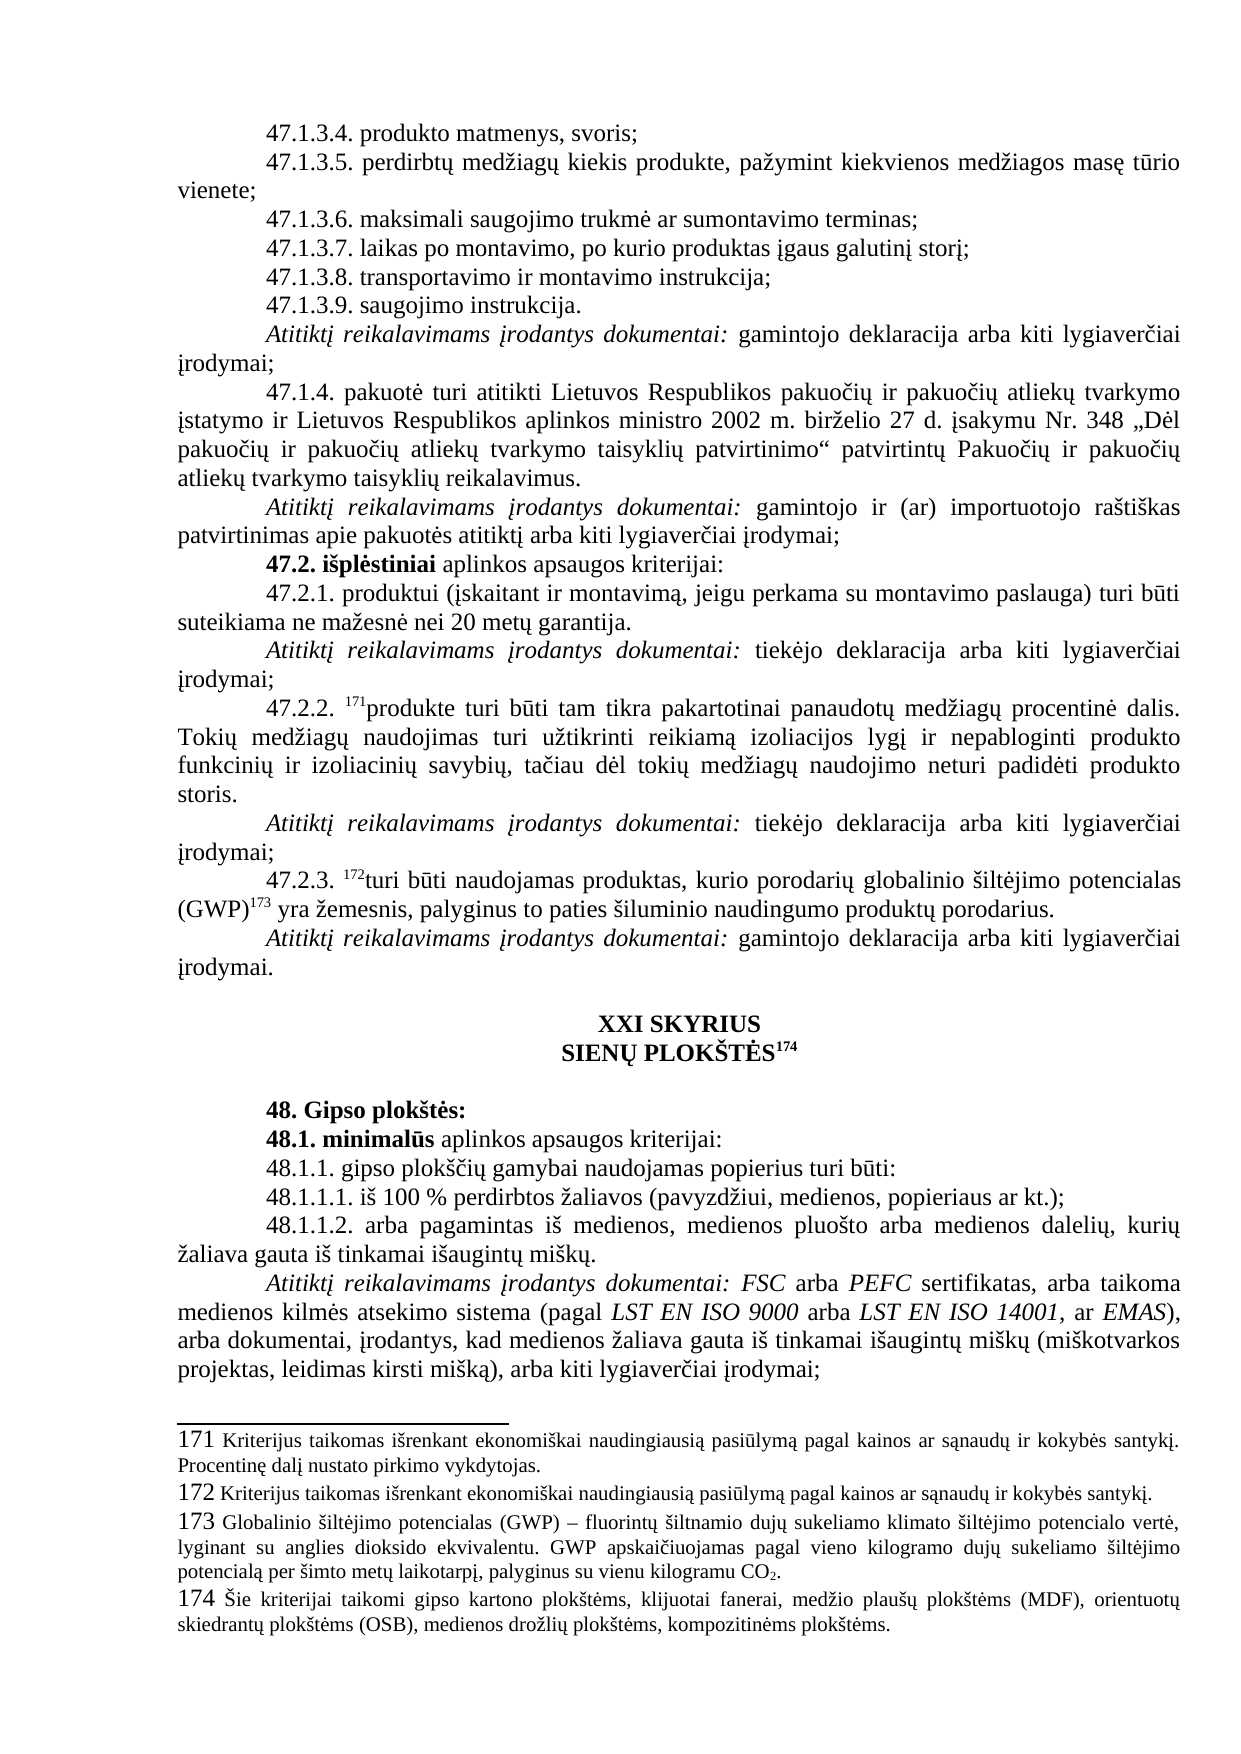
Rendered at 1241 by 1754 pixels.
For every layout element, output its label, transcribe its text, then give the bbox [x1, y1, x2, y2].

text 47.1.3.4. produkto matmenys, svoris; [177, 118, 1181, 147]
text 47.2.3. turi būti naudojamas produktas, kurio porodarių globalinio šiltėjimo potencialas (GWP) yra žemesnis, palyginus to paties šiluminio naudingumo produktų porodarius. [177, 866, 1181, 923]
text Atitiktį reikalavimams įrodantys dokumentai: tiekėjo deklaracija arba kiti lygiaverčiai įrodymai; [177, 636, 1181, 693]
text Atitiktį reikalavimams įrodantys dokumentai: FSC arba PEFC sertifikatas, arba taikoma medienos kilmės atsekimo sistema (pagal LST EN ISO 9000 arba LST EN ISO 14001, ar EMAS), arba dokumentai, įrodantys, kad medienos žaliava gauta iš tinkamai išaugintų miškų (miškotvarkos projektas, leidimas kirsti mišką), arba kiti lygiaverčiai įrodymai; [177, 1268, 1181, 1383]
text Atitiktį reikalavimams įrodantys dokumentai: tiekėjo deklaracija arba kiti lygiaverčiai įrodymai; [177, 808, 1181, 866]
text XXI SKYRIUS [177, 1009, 1181, 1038]
text Atitiktį reikalavimams įrodantys dokumentai: gamintojo deklaracija arba kiti lygiaverčiai įrodymai. [177, 923, 1181, 981]
text 48.1.1.2. arba pagamintas iš medienos, medienos pluošto arba medienos dalelių, kurių žaliava gauta iš tinkamai išaugintų miškų. [177, 1211, 1181, 1268]
text 47.1.3.9. saugojimo instrukcija. [177, 291, 1181, 319]
text 48.1. minimalūs aplinkos apsaugos kriterijai: [177, 1124, 1181, 1153]
text Kriterijus taikomas išrenkant ekonomiškai naudingiausią pasiūlymą pagal kainos ar sąnaudų ir kokybės santykį. Procentinę dalį nustato pirkimo vykdytojas. [177, 1424, 1181, 1477]
text Šie kriterijai taikomi gipso kartono plokštėms, klijuotai fanerai, medžio plaušų plokštėms (MDF), orientuotų skiedrantų plokštėms (OSB), medienos drožlių plokštėms, kompozitinėms plokštėms. [177, 1583, 1181, 1636]
text Globalinio šiltėjimo potencialas (GWP) – fluorintų šiltnamio dujų sukeliamo klimato šiltėjimo potencialo vertė, lyginant su anglies dioksido ekvivalentu. GWP apskaičiuojamas pagal vieno kilogramo dujų sukeliamo šiltėjimo potencialą per šimto metų laikotarpį, palyginus su vienu kilogramu CO2. [177, 1506, 1181, 1583]
text 48.1.1. gipso plokščių gamybai naudojamas popierius turi būti: [177, 1153, 1181, 1182]
text Atitiktį reikalavimams įrodantys dokumentai: gamintojo ir (ar) importuotojo raštiškas patvirtinimas apie pakuotės atitiktį arba kiti lygiaverčiai įrodymai; [177, 492, 1181, 549]
text 47.1.3.8. transportavimo ir montavimo instrukcija; [177, 262, 1181, 291]
text SIENŲ PLOKŠTĖS [177, 1038, 1181, 1067]
text 48. Gipso plokštės: [177, 1096, 1181, 1124]
text 47.1.3.6. maksimali saugojimo trukmė ar sumontavimo terminas; [177, 204, 1181, 233]
text 47.1.3.7. laikas po montavimo, po kurio produktas įgaus galutinį storį; [177, 233, 1181, 262]
text 47.1.3.5. perdirbtų medžiagų kiekis produkte, pažymint kiekvienos medžiagos masę tūrio vienete; [177, 147, 1181, 204]
text 47.2.2. produkte turi būti tam tikra pakartotinai panaudotų medžiagų procentinė dalis. Tokių medžiagų naudojimas turi užtikrinti reikiamą izoliacijos lygį ir nepabloginti produkto funkcinių ir izoliacinių savybių, tačiau dėl tokių medžiagų naudojimo neturi padidėti produkto storis. [177, 693, 1181, 808]
text 48.1.1.1. iš 100 % perdirbtos žaliavos (pavyzdžiui, medienos, popieriaus ar kt.); [177, 1182, 1181, 1211]
text 47.1.4. pakuotė turi atitikti Lietuvos Respublikos pakuočių ir pakuočių atliekų tvarkymo įstatymo ir Lietuvos Respublikos aplinkos ministro 2002 m. birželio 27 d. įsakymu Nr. 348 „Dėl pakuočių ir pakuočių atliekų tvarkymo taisyklių patvirtinimo“ patvirtintų Pakuočių ir pakuočių atliekų tvarkymo taisyklių reikalavimus. [177, 377, 1181, 492]
text 47.2. išplėstiniai aplinkos apsaugos kriterijai: [177, 549, 1181, 578]
text Kriterijus taikomas išrenkant ekonomiškai naudingiausią pasiūlymą pagal kainos ar sąnaudų ir kokybės santykį. [177, 1477, 1181, 1506]
text Atitiktį reikalavimams įrodantys dokumentai: gamintojo deklaracija arba kiti lygiaverčiai įrodymai; [177, 319, 1181, 377]
text 47.2.1. produktui (įskaitant ir montavimą, jeigu perkama su montavimo paslauga) turi būti suteikiama ne mažesnė nei 20 metų garantija. [177, 578, 1181, 636]
